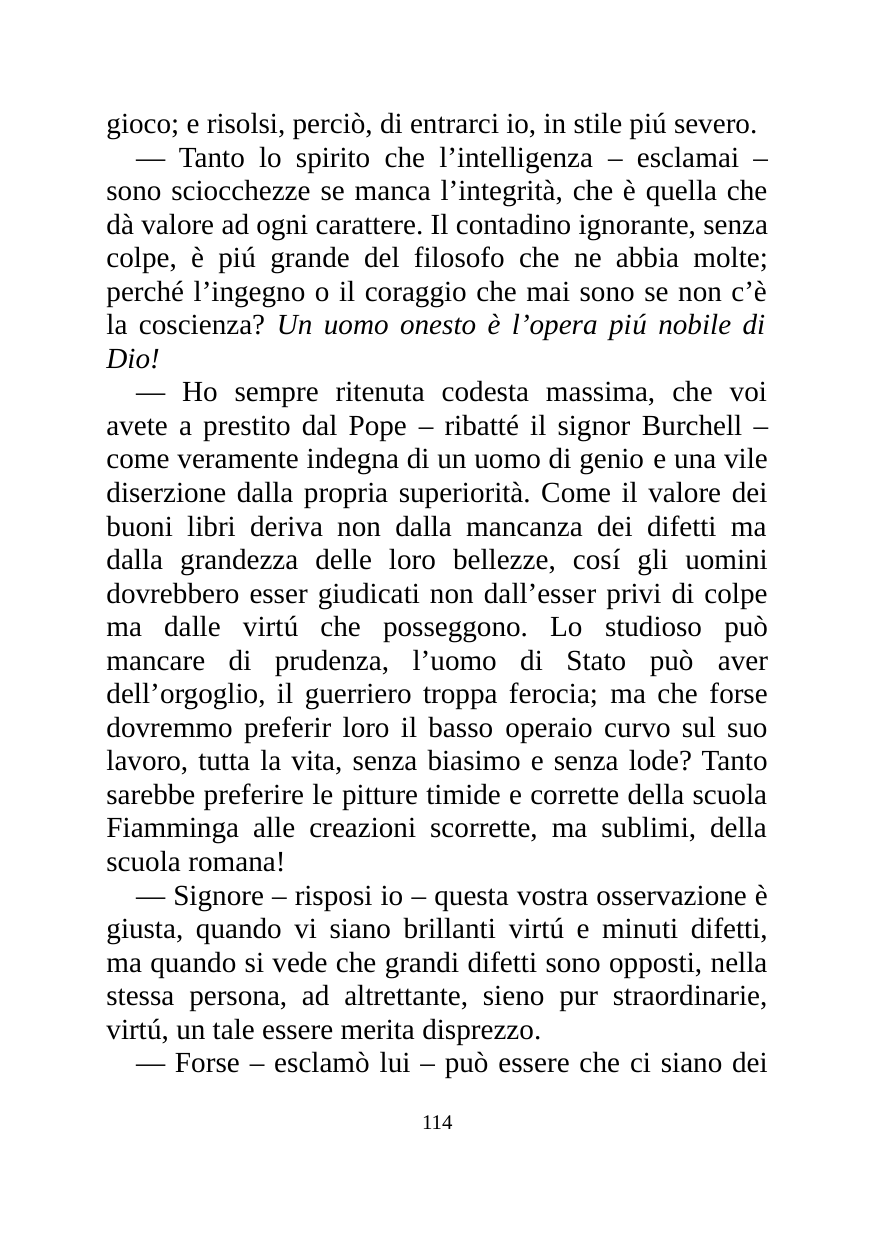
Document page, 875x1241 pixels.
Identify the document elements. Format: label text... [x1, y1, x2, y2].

text — Signore – risposi io – questa vostra osservazione è giusta, quando vi siano brillanti virtú e minuti difetti, ma quando si vede che grandi difetti sono opposti, nella stessa persona, ad altrettante, sieno pur straordinarie, virtú, un tale essere merita disprezzo. [106, 878, 768, 1045]
text — Ho sempre ritenuta codesta massima, che voi avete a prestito dal Pope – ribatté il signor Burchell – come veramente indegna di un uomo di genio e una vile diserzione dalla propria superiorità. Come il valore dei buoni libri deriva non dalla mancanza dei difetti ma dalla grandezza delle loro bellezze, cosí gli uomini dovrebbero esser giudicati non dall’esser privi di colpe ma dalle virtú che posseggono. Lo studioso può mancare di prudenza, l’uomo di Stato può aver dell’orgoglio, il guerriero troppa ferocia; ma che forse dovremmo preferir loro il basso operaio curvo sul suo lavoro, tutta la vita, senza biasimo e senza lode? Tanto sarebbe preferire le pitture timide e corrette della scuola Fiamminga alle creazioni scorrette, ma sublimi, della scuola romana! [106, 374, 768, 878]
text gioco; e risolsi, perciò, di entrarci io, in stile piú severo. [106, 106, 768, 140]
text — Forse – esclamò lui – può essere che ci siano dei [106, 1045, 768, 1079]
text — Tanto lo spirito che l’intelligenza – esclamai – sono sciocchezze se manca l’integrità, che è quella che dà valore ad ogni carattere. Il contadino ignorante, senza colpe, è piú grande del filosofo che ne abbia molte; perché l’ingegno o il coraggio che mai sono se non c’è la coscienza? Un uomo onesto è l’opera piú nobile di Dio! [106, 140, 768, 374]
